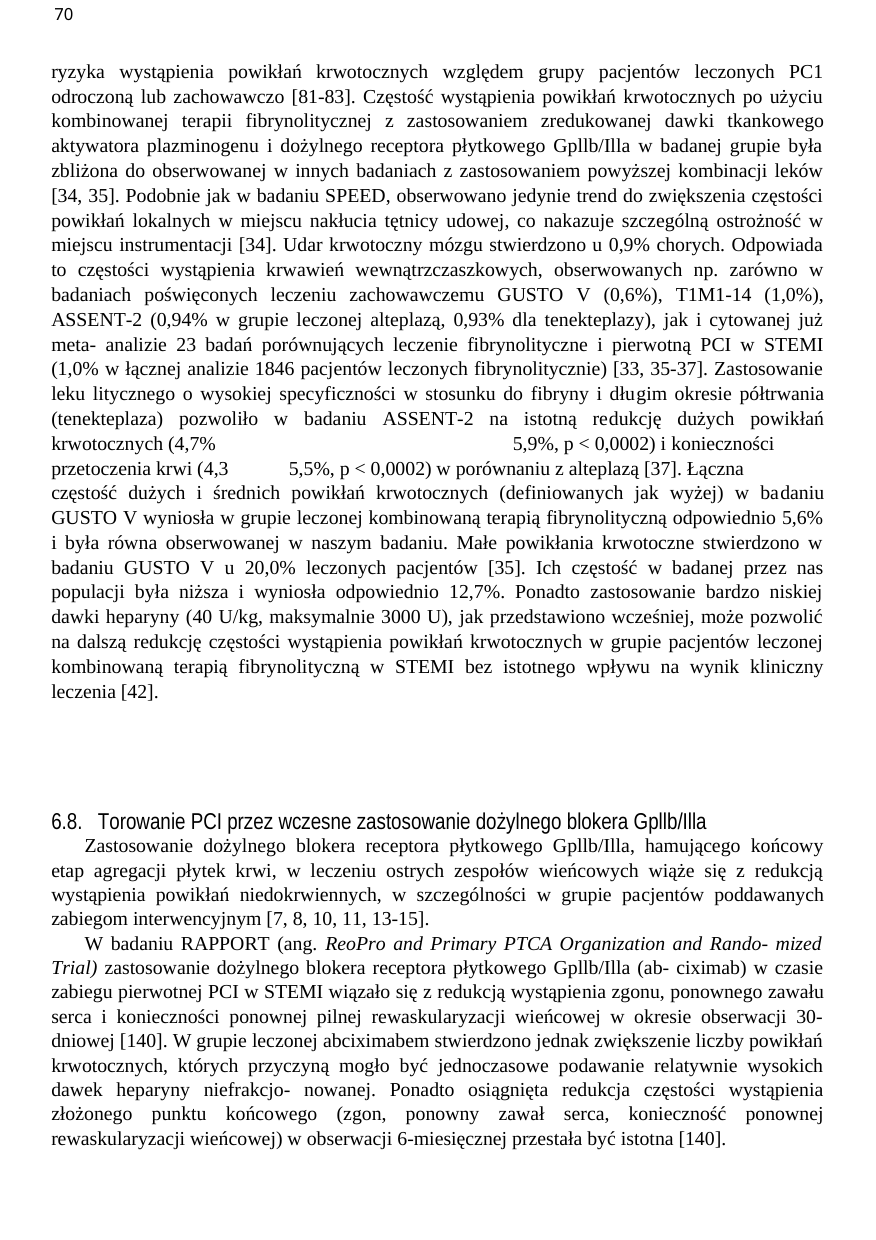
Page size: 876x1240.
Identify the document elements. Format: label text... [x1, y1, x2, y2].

text 70 [54, 3, 79, 26]
text częstość dużych i średnich powikłań krwotocznych (definiowanych jak wyżej) w ba­daniu GUSTO V wyniosła w grupie leczonej kombinowaną terapią fibrynolityczną odpowiednio 5,6% i była równa obserwowanej w naszym badaniu. Małe powikłania krwotoczne stwierdzono w badaniu GUSTO V u 20,0% leczonych pacjentów [35]. Ich częstość w badanej przez nas populacji była niższa i wyniosła odpowiednio 12,7%. Ponadto zastosowanie bardzo niskiej dawki heparyny (40 U/kg, maksymalnie 3000 U), jak przedstawiono wcześniej, może pozwolić na dalszą redukcję częstości wystąpienia powikłań krwotocznych w grupie pacjentów leczonej kombinowaną terapią fibrynoli­tyczną w STEMI bez istotnego wpływu na wynik kliniczny leczenia [42]. [51, 481, 824, 702]
text W badaniu RAPPORT (ang. ReoPro and Primary PTCA Organization and Rando- mized Trial) zastosowanie dożylnego blokera receptora płytkowego Gpllb/Illa (ab- ciximab) w czasie zabiegu pierwotnej PCI w STEMI wiązało się z redukcją wystąpie­nia zgonu, ponownego zawału serca i konieczności ponownej pilnej rewaskularyzacji wieńcowej w okresie obserwacji 30-dniowej [140]. W grupie leczonej abciximabem stwierdzono jednak zwiększenie liczby powikłań krwotocznych, których przyczyną mogło być jednoczasowe podawanie relatywnie wysokich dawek heparyny niefrakcjo- nowanej. Ponadto osiągnięta redukcja częstości wystąpienia złożonego punktu końco­wego (zgon, ponowny zawał serca, konieczność ponownej rewaskularyzacji wieńco­wej) w obserwacji 6-miesięcznej przestała być istotna [140]. [51, 932, 824, 1149]
text przetoczenia krwi (4,3 5,5%, p < 0,0002) w porównaniu z alteplazą [37]. Łączna [51, 457, 824, 479]
text ryzyka wystąpienia powikłań krwotocznych względem grupy pacjentów leczonych PC1 odroczoną lub zachowawczo [81-83]. Częstość wystąpienia powikłań krwotocznych po użyciu kombinowanej terapii fibrynolitycznej z zastosowaniem zredukowanej daw­ki tkankowego aktywatora plazminogenu i dożylnego receptora płytkowego Gpllb/Illa w badanej grupie była zbliżona do obserwowanej w innych badaniach z zastosowaniem powyższej kombinacji leków [34, 35]. Podobnie jak w badaniu SPEED, obserwowano jedynie trend do zwiększenia częstości powikłań lokalnych w miejscu nakłucia tętnicy udowej, co nakazuje szczególną ostrożność w miejscu instrumentacji [34]. Udar krwotoczny mózgu stwierdzono u 0,9% chorych. Odpowiada to częstości wystąpienia krwawień wewnątrzczaszkowych, obserwowanych np. zarówno w badaniach poświę­conych leczeniu zachowawczemu GUSTO V (0,6%), T1M1-14 (1,0%), ASSENT-2 (0,94% w grupie leczonej alteplazą, 0,93% dla tenekteplazy), jak i cytowanej już meta- analizie 23 badań porównujących leczenie fibrynolityczne i pierwotną PCI w STEMI (1,0% w łącznej analizie 1846 pacjentów leczonych fibrynolitycznie) [33, 35-37]. Zastosowanie leku litycznego o wysokiej specyficzności w stosunku do fibryny i dłu­gim okresie półtrwania (tenekteplaza) pozwoliło w badaniu ASSENT-2 na istotną re­dukcję dużych powikłań krwotocznych (4,7% 5,9%, p < 0,0002) i konieczności [51, 60, 824, 454]
subtitle 6.8. Torowanie PCI przez wczesne zastosowanie dożylnego blokera Gpllb/Illa [51, 808, 824, 834]
text Zastosowanie dożylnego blokera receptora płytkowego Gpllb/Illa, hamującego końcowy etap agregacji płytek krwi, w leczeniu ostrych zespołów wieńcowych wiąże się z redukcją wystąpienia powikłań niedokrwiennych, w szczególności w grupie pa­cjentów poddawanych zabiegom interwencyjnym [7, 8, 10, 11, 13-15]. [51, 834, 824, 930]
